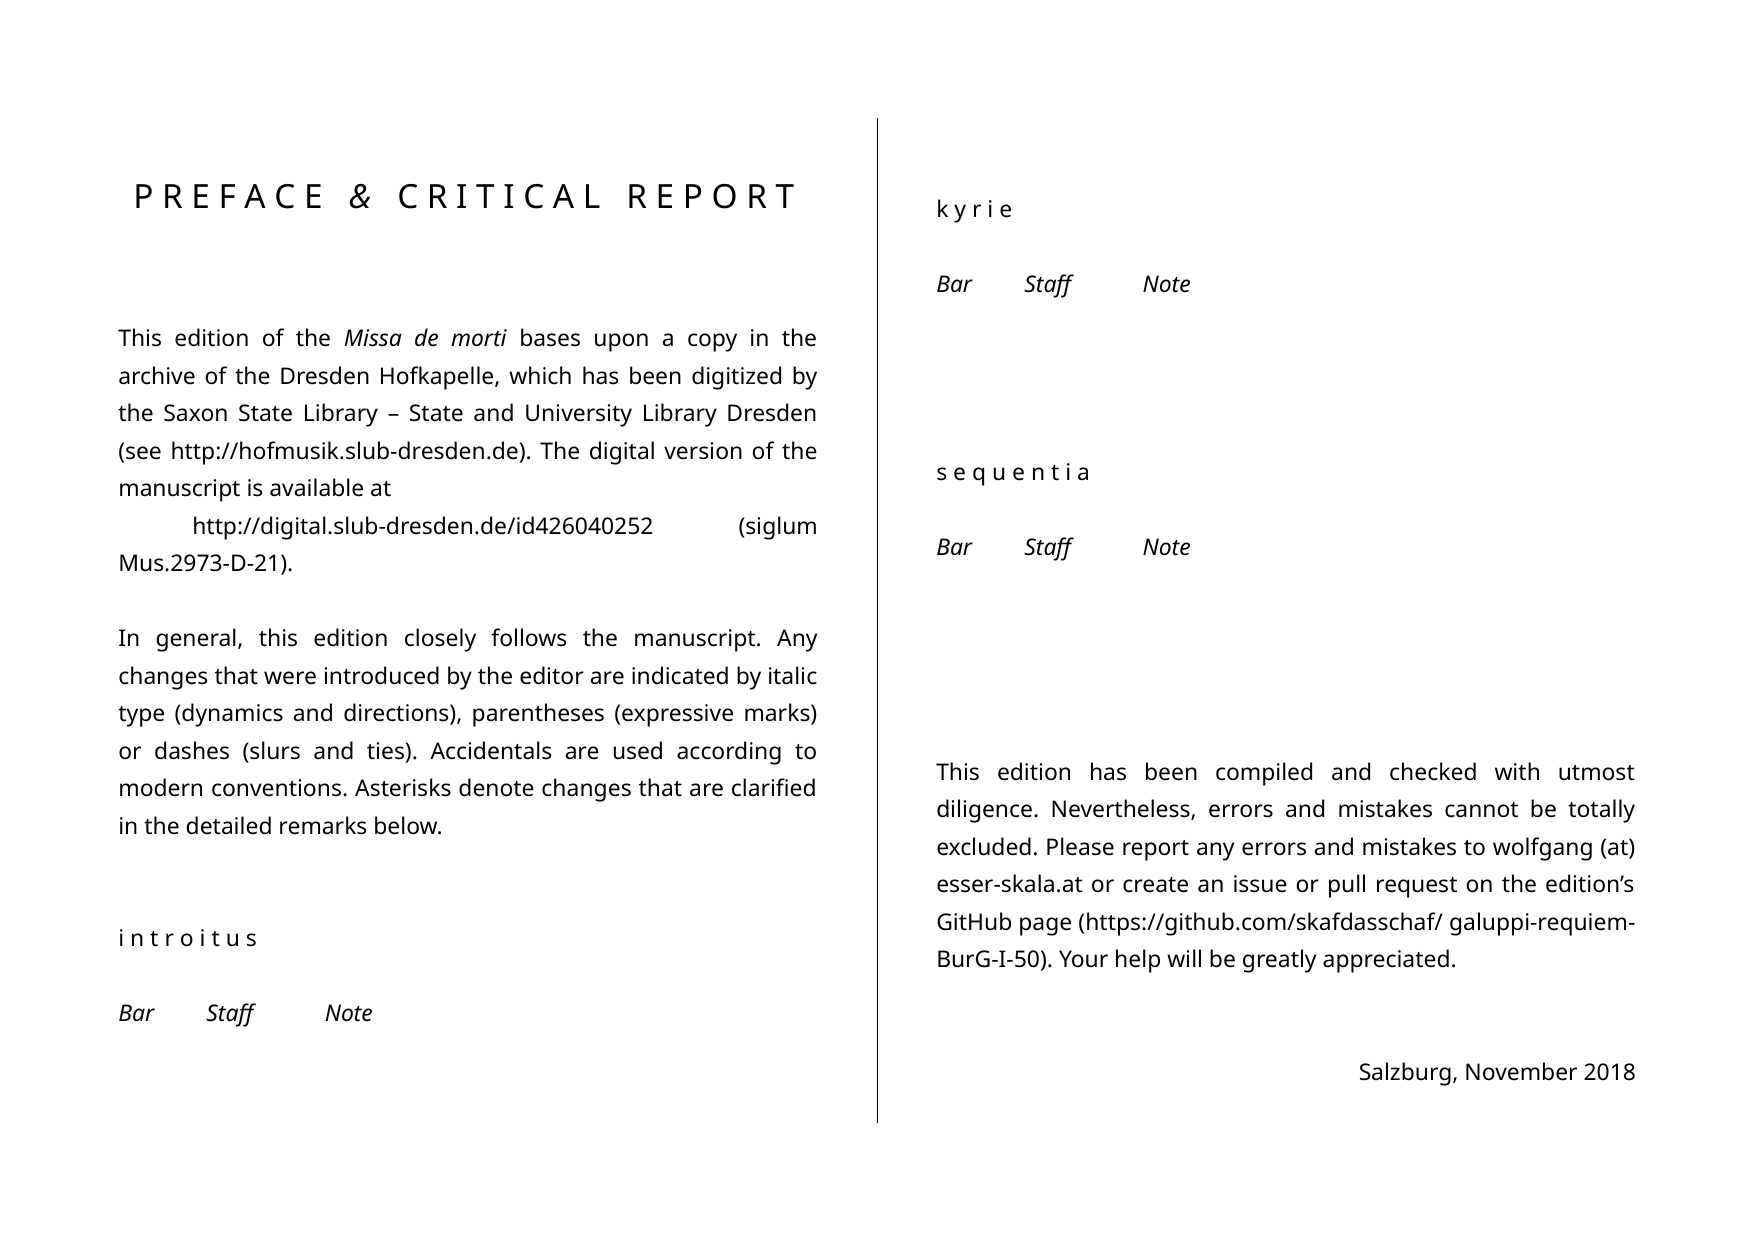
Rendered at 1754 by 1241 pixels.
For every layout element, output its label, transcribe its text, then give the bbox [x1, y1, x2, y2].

text In general, this edition closely follows the manuscript. Any changes that were introduced by the editor are indicated by italic type (dynamics and directions), parentheses (expressive marks) or dashes (slurs and ties). Accidentals are used according to modern conventions. Asterisks denote changes that are clarified in the detailed remarks below. [118, 622, 818, 841]
text k y r i e [936, 118, 1636, 224]
text s e q u e n t i a [936, 381, 1636, 487]
text P R E F A C E & C R I T I C A L R E P O R T [118, 173, 818, 218]
text Bar Staff Note [118, 997, 818, 1104]
text This edition has been compiled and checked with utmost diligence. Nevertheless, errors and mistakes cannot be totally excluded. Please report any errors and mistakes to wolfgang (at) esser-skala.at or create an issue or pull request on the edition’s GitHub page (https://github.com/skafdasschaf/ galuppi-requiem-BurG-I-50). Your help will be greatly appreciated. [936, 756, 1636, 974]
text Bar Staff Note [936, 531, 1636, 749]
text i n t r o i t u s [118, 922, 818, 954]
text Salzburg, November 2018 [936, 1056, 1636, 1087]
text This edition of the Missa de morti bases upon a copy in the archive of the Dresden Hofkapelle, which has been digitized by the Saxon State Library – State and University Library Dresden (see http://hofmusik.slub-dresden.de). The digital version of the manuscript is available at [118, 322, 818, 504]
text Bar Staff Note [936, 268, 1636, 374]
text http://digital.slub-dresden.de/id426040252 (siglum Mus.2973-D-21). [118, 510, 818, 579]
